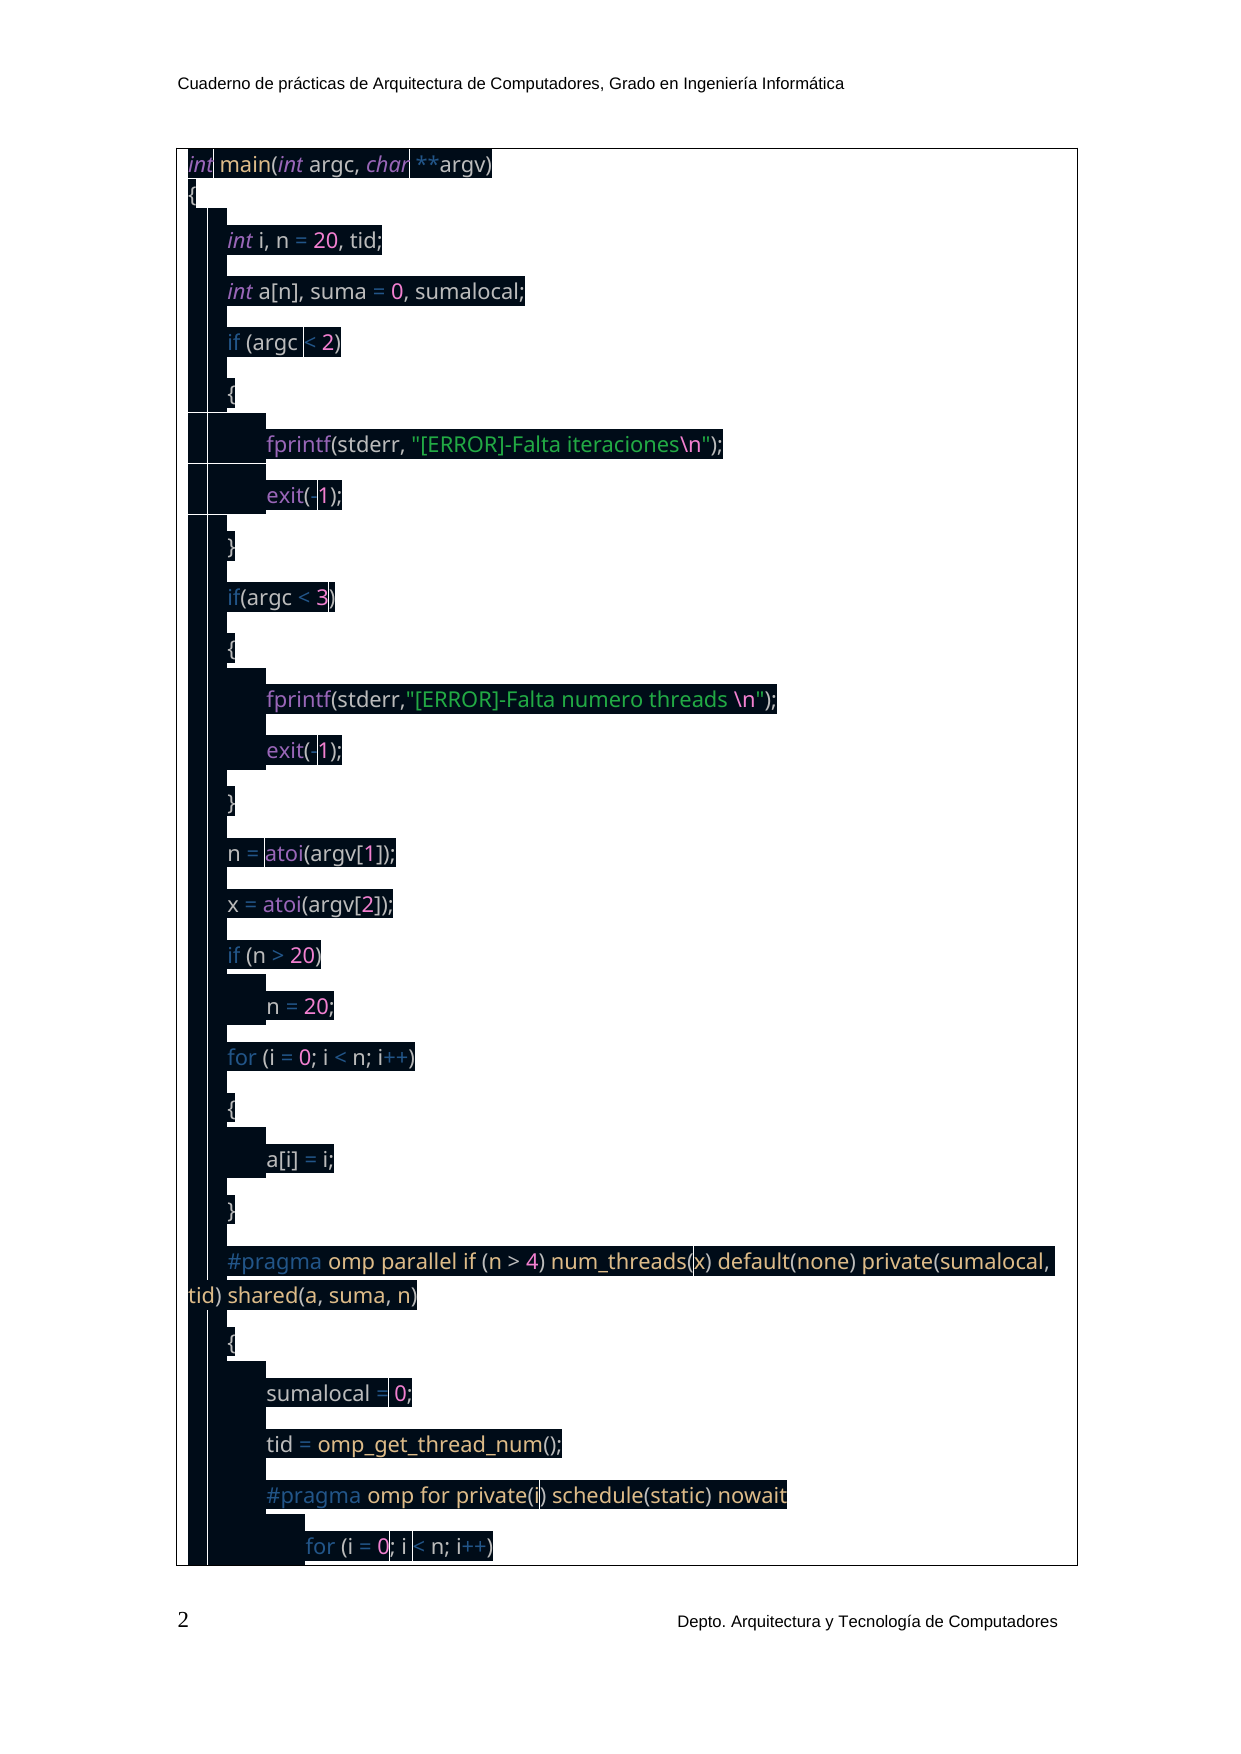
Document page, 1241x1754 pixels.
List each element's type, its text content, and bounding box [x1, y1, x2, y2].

table_header int main(int argc, char **argv) { int i, n = 20, tid; int a[n], suma = 0, sumalocal; if (argc < 2) { fprintf(stderr, "[ERROR]-Falta iteraciones\n"); exit(-1); } if(argc < 3) { fprintf(stderr,"[ERROR]-Falta numero threads \n"); exit(-1); } n = atoi(argv[1]); x = atoi(argv[2]); if (n > 20) n = 20; for (i = 0; i < n; i++) { a[i] = i; } #pragma omp parallel if (n > 4) num_threads(x) default(none) private(sumalocal, tid) shared(a, suma, n) { sumalocal = 0; tid = omp_get_thread_num(); #pragma omp for private(i) schedule(static) nowait for (i = 0; i < n; i++) [177, 149, 1077, 1565]
